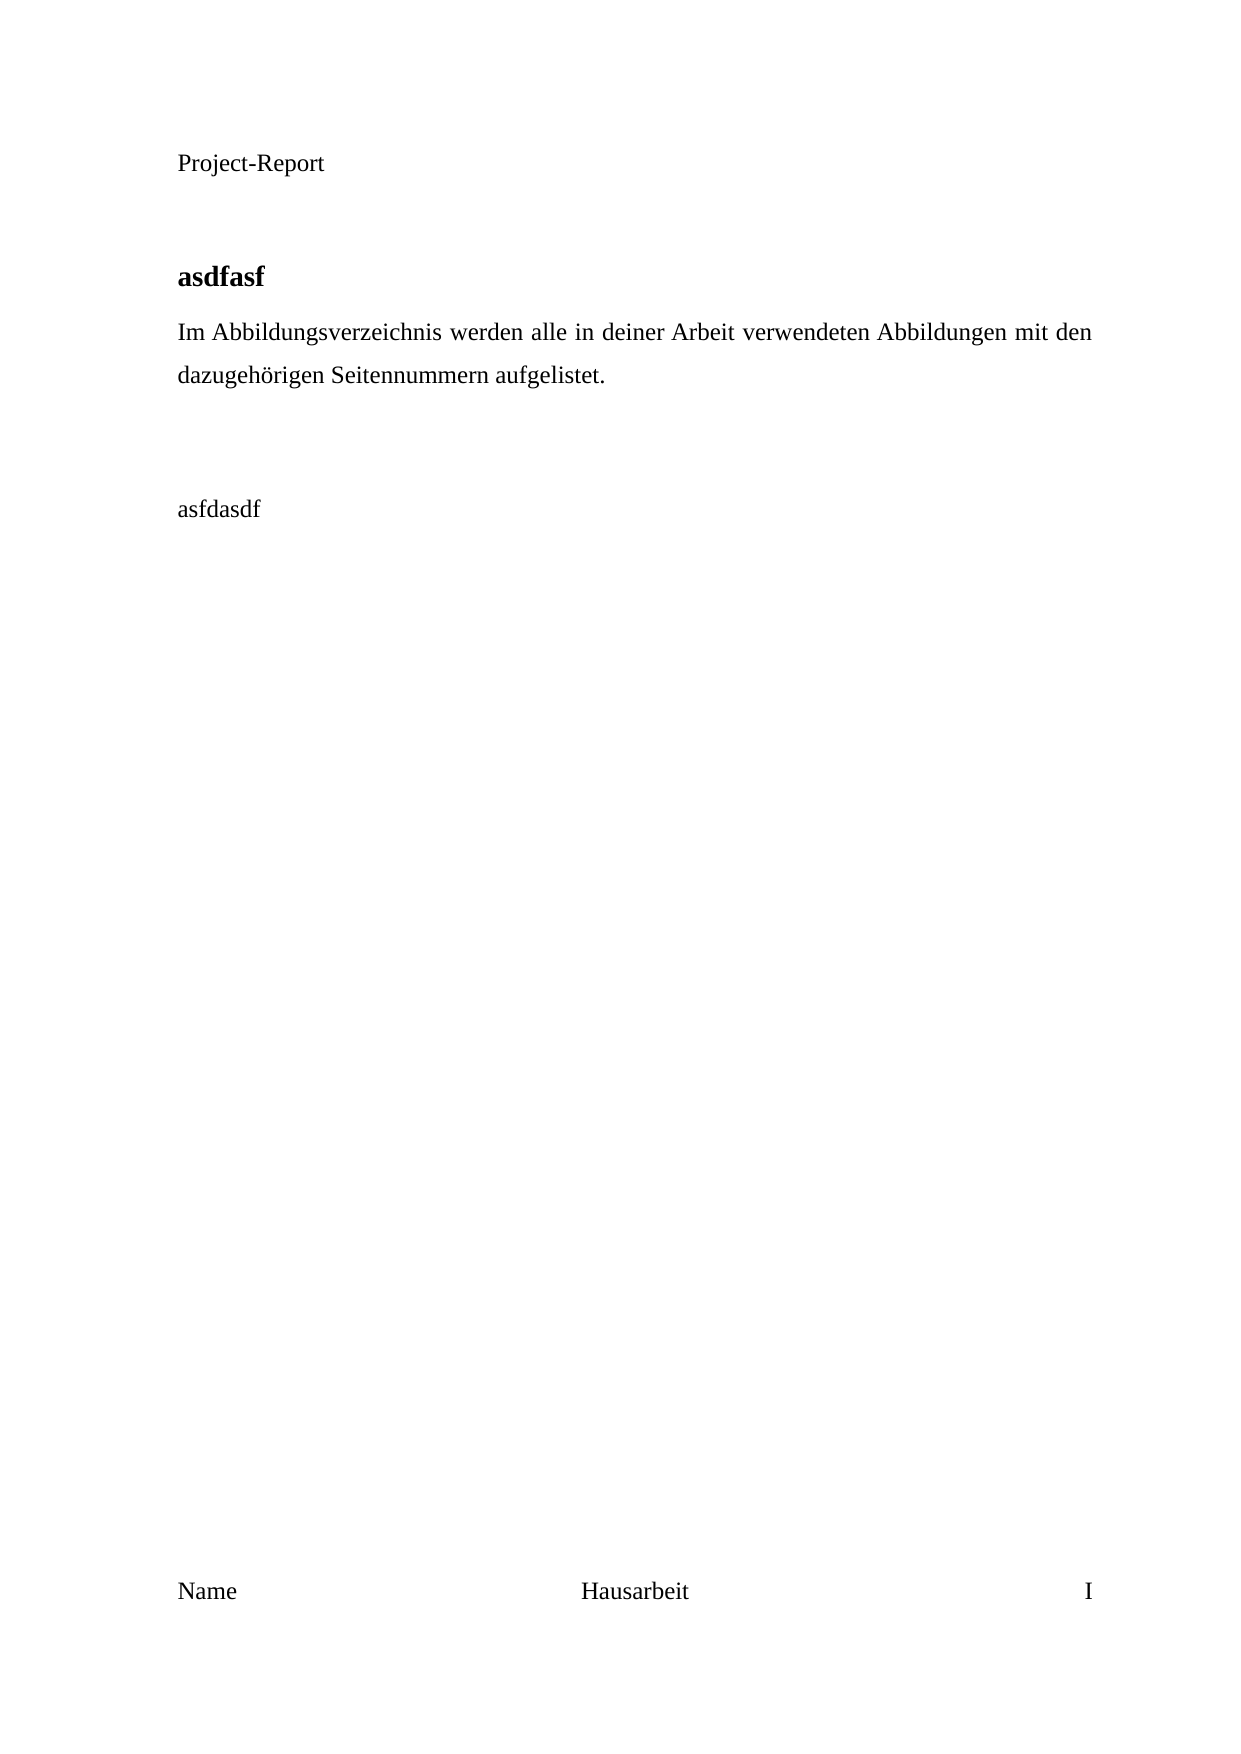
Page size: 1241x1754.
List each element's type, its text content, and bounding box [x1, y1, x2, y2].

text asfdasdf [177, 494, 1093, 523]
text Im Abbildungsverzeichnis werden alle in deiner Arbeit verwendeten Abbildungen mit den dazugehörigen Seitennummern aufgelistet. [177, 317, 1093, 389]
subtitle asdfasf [177, 259, 1093, 293]
